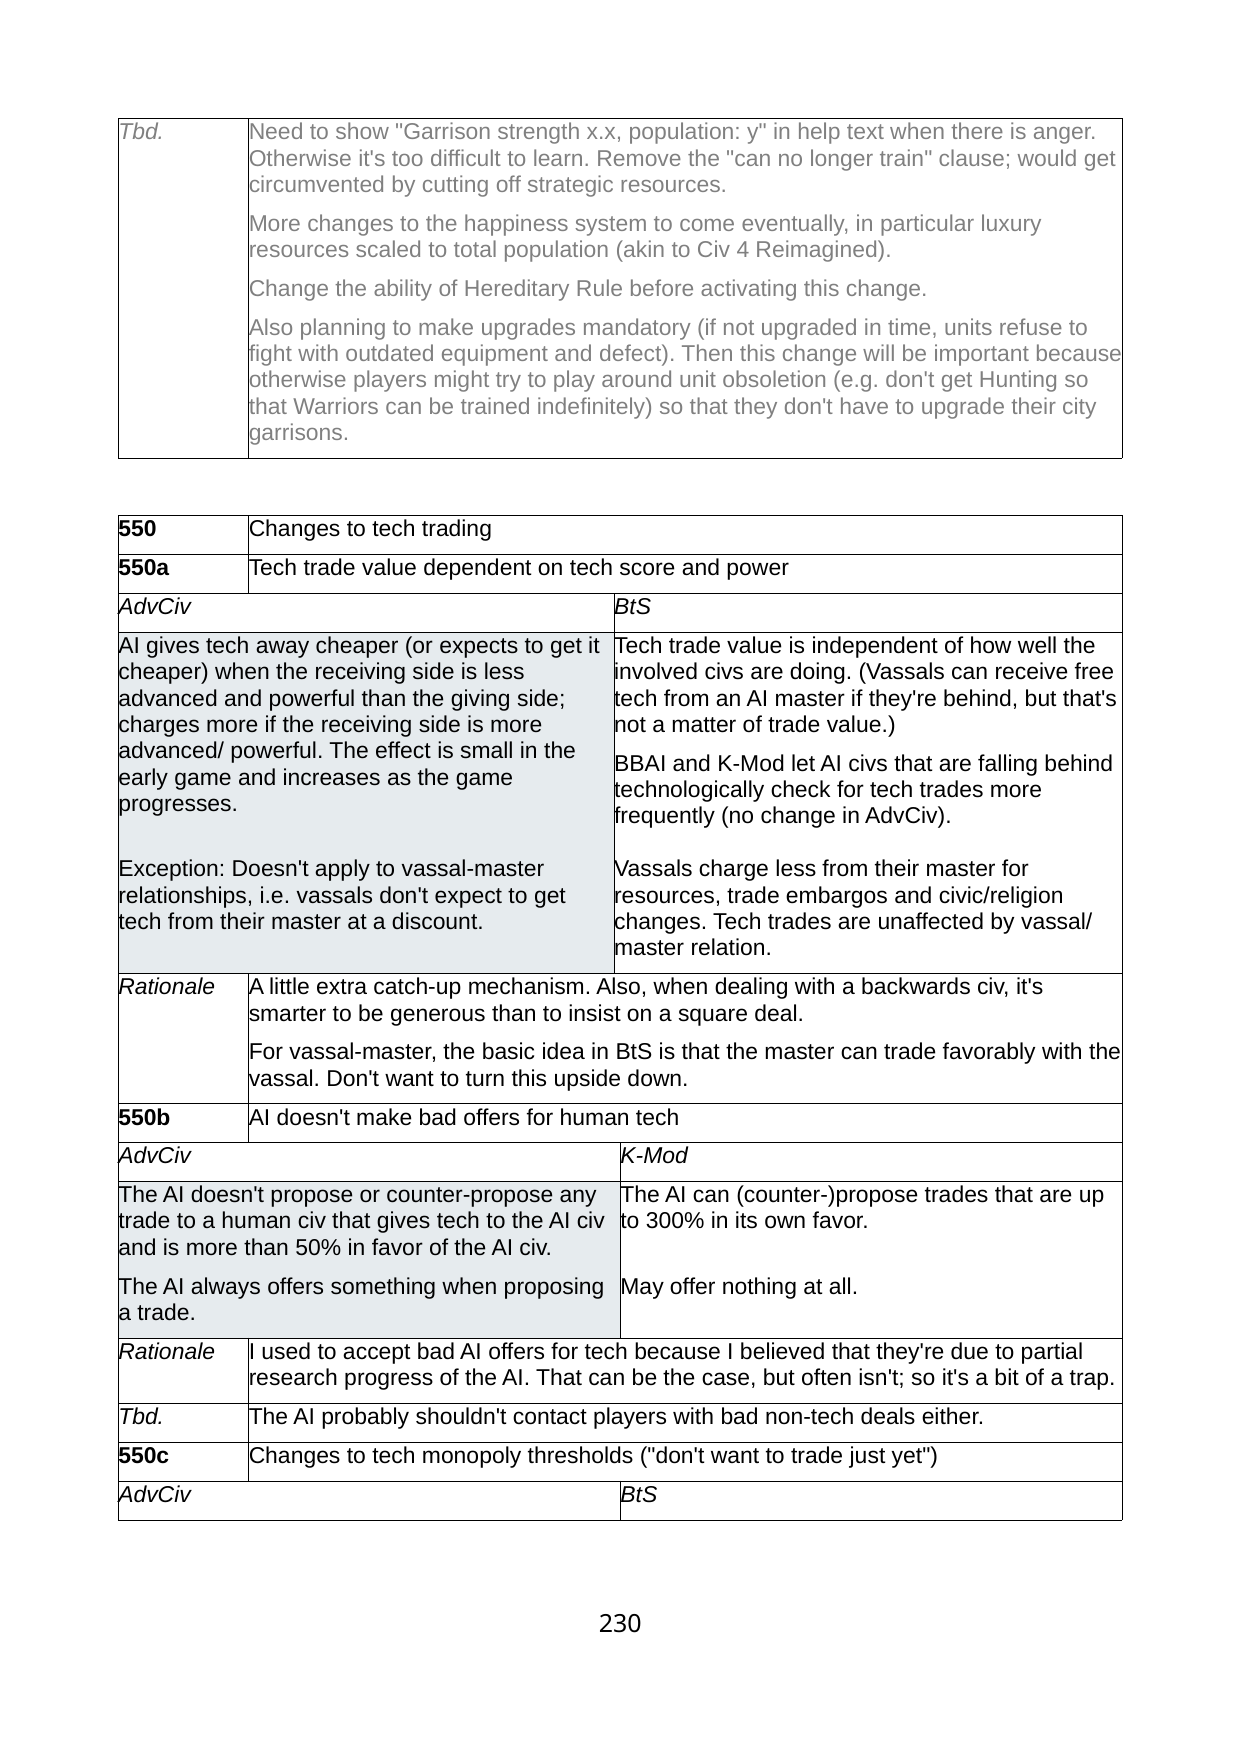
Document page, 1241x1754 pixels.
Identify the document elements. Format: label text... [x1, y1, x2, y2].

table_header 550 [119, 516, 248, 554]
table_cell 550c [119, 1443, 248, 1481]
table_cell Tech trade value is independent of how well the involved civs are doing. (Vassals can receive free tech from an AI master if they're behind, but that's not a matter of trade value.) BBAI and K-Mod let AI civs that are falling behind technologically check for tech trades more frequently (no change in AdvCiv). Vassals charge less from their master for resources, trade embargos and civic/religion changes. Tech trades are unaffected by vassal/ master relation. [615, 633, 1122, 973]
table_cell AI doesn't make bad offers for human tech [249, 1104, 1122, 1142]
table_cell BtS [615, 594, 1122, 632]
table_cell Tbd. [119, 1404, 248, 1442]
table_cell K-Mod [621, 1143, 1122, 1181]
table_cell Changes to tech monopoly thresholds ("don't want to trade just yet") [249, 1443, 1122, 1481]
table_header Changes to tech trading [249, 516, 1122, 554]
table_cell I used to accept bad AI offers for tech because I believed that they're due to partial research progress of the AI. That can be the case, but often isn't; so it's a bit of a trap. [249, 1339, 1122, 1403]
table_cell BtS [621, 1482, 1122, 1519]
table_cell AdvCiv [119, 1482, 620, 1519]
table_cell 550a [119, 555, 248, 593]
table_cell Rationale [119, 1339, 248, 1403]
table_cell The AI can (counter-)propose trades that are up to 300% in its own favor. May offer nothing at all. [621, 1182, 1122, 1338]
table_cell 550b [119, 1104, 248, 1142]
table_cell AdvCiv [119, 594, 614, 632]
table_cell AI gives tech away cheaper (or expects to get it cheaper) when the receiving side is less advanced and powerful than the giving side; charges more if the receiving side is more advanced/ powerful. The effect is small in the early game and increases as the game progresses. Exception: Doesn't apply to vassal-master relationships, i.e. vassals don't expect to get tech from their master at a discount. [119, 633, 614, 973]
table_cell The AI doesn't propose or counter-propose any trade to a human civ that gives tech to the AI civ and is more than 50% in favor of the AI civ. The AI always offers something when proposing a trade. [119, 1182, 620, 1338]
table_cell AdvCiv [119, 1143, 620, 1181]
table_cell Tech trade value dependent on tech score and power [249, 555, 1122, 593]
table_cell A little extra catch-up mechanism. Also, when dealing with a backwards civ, it's smarter to be generous than to insist on a square deal. For vassal-master, the basic idea in BtS is that the master can trade favorably with the vassal. Don't want to turn this upside down. [249, 974, 1122, 1103]
table_cell Rationale [119, 974, 248, 1103]
table_cell The AI probably shouldn't contact players with bad non-tech deals either. [249, 1404, 1122, 1442]
table_cell Tbd. [119, 119, 248, 458]
table_cell Need to show "Garrison strength x.x, population: y" in help text when there is anger. Otherwise it's too difficult to learn. Remove the "can no longer train" clause; would get circumvented by cutting off strategic resources. More changes to the happiness system to come eventually, in particular luxury resources scaled to total population (akin to Civ 4 Reimagined). Change the ability of Hereditary Rule before activating this change. Also planning to make upgrades mandatory (if not upgraded in time, units refuse to fight with outdated equipment and defect). Then this change will be important because otherwise players might try to play around unit obsoletion (e.g. don't get Hunting so that Warriors can be trained indefinitely) so that they don't have to upgrade their city garrisons. [249, 119, 1122, 458]
